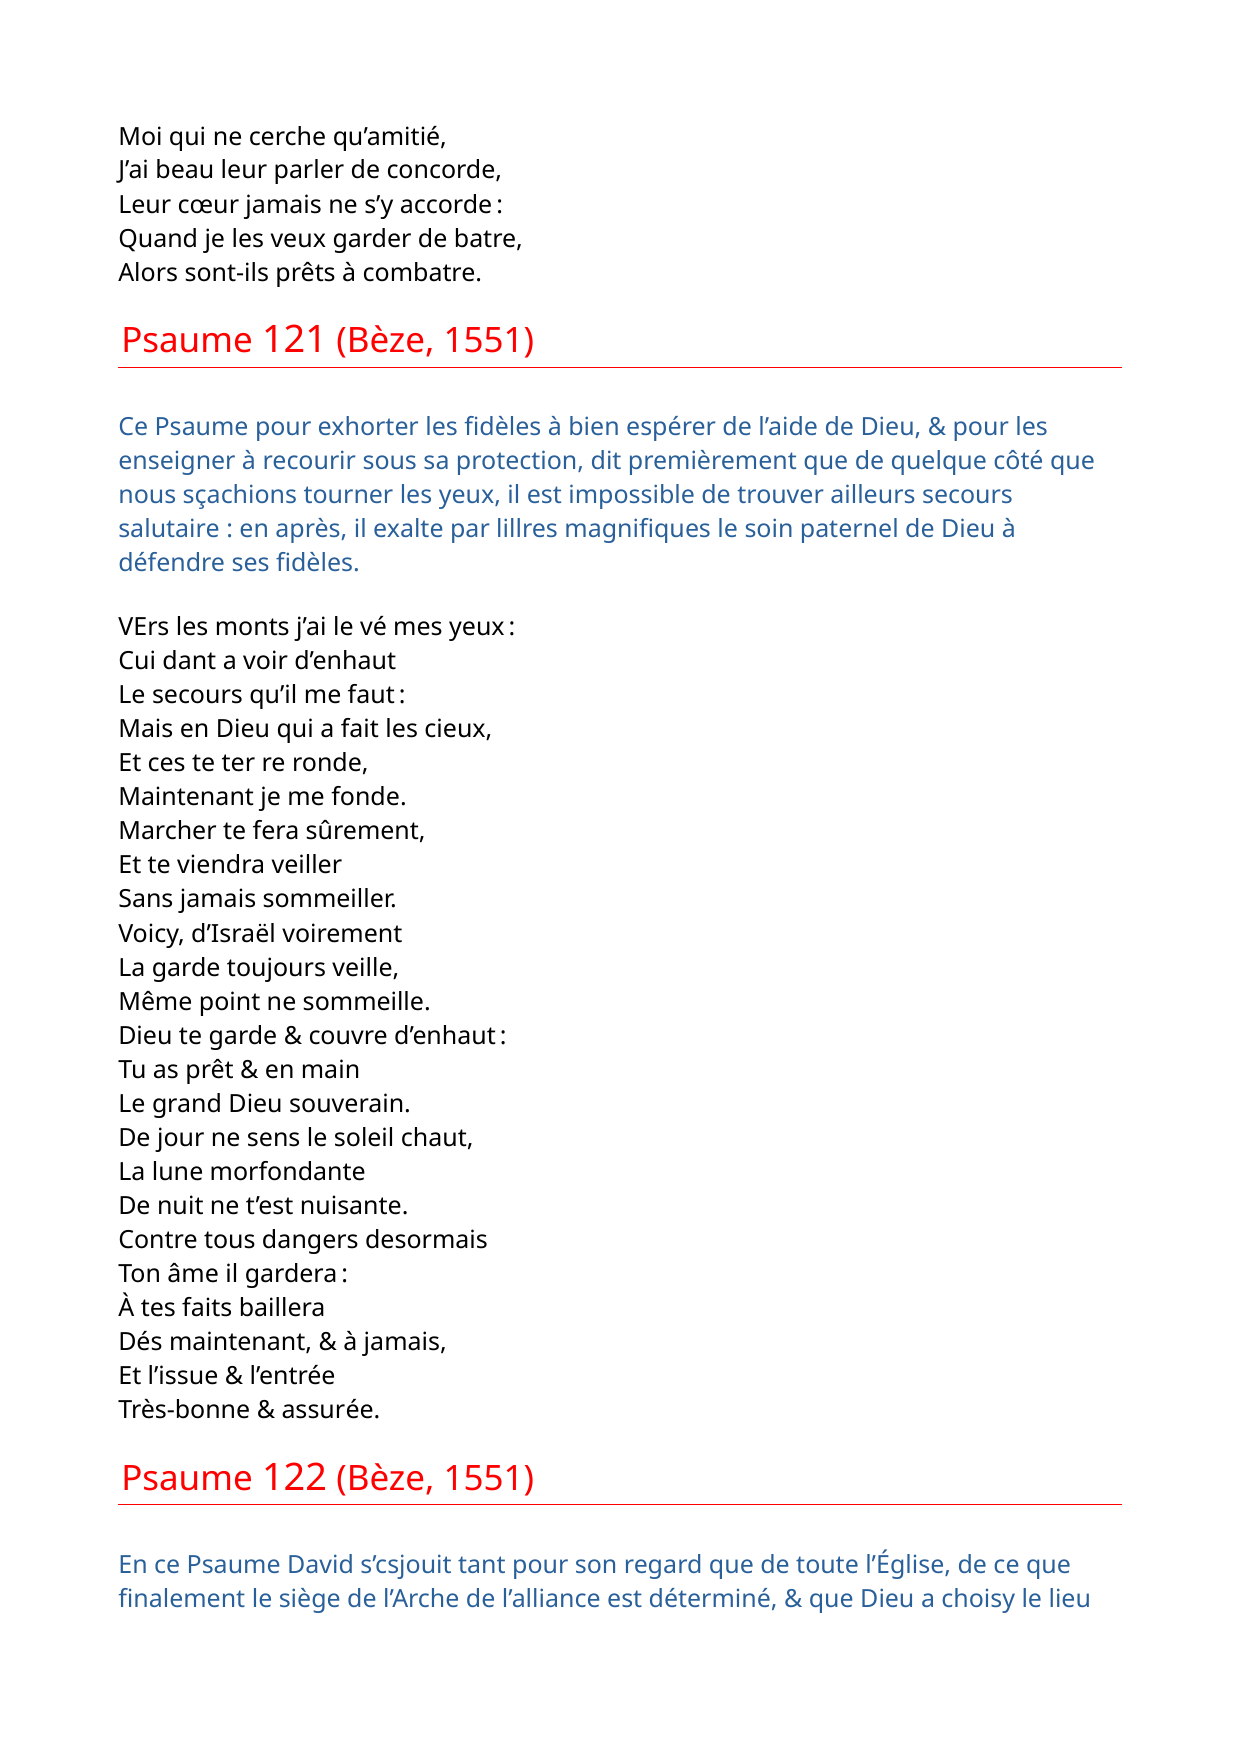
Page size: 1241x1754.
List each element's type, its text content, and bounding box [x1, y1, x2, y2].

text Le secours qu’il me faut : [118, 677, 1122, 711]
text Même point ne sommeille. [118, 983, 1122, 1017]
text Sans jamais sommeiller. [118, 881, 1122, 915]
text Et ces te ter re ronde, [118, 745, 1122, 779]
text De jour ne sens le soleil chaut, [118, 1119, 1122, 1154]
text Alors sont-ils prêts à combatre. [118, 254, 1122, 288]
text Moi qui ne cerche qu’amitié, [118, 118, 1122, 152]
text À tes faits baillera [118, 1290, 1122, 1324]
text La garde toujours veille, [118, 949, 1122, 983]
text Leur cœur jamais ne s’y accorde : [118, 186, 1122, 220]
text Le grand Dieu souverain. [118, 1086, 1122, 1119]
text De nuit ne t’est nuisante. [118, 1188, 1122, 1222]
text J’ai beau leur parler de concorde, [118, 152, 1122, 186]
text VErs les monts j’ai le vé mes yeux : [118, 609, 1122, 643]
text En ce Psaume David s’csjouit tant pour son regard que de toute l’Église, de ce que finalement le siège de l’Arche de l’alliance est déterminé, & que Dieu a choisy le lieu [118, 1547, 1122, 1615]
text Maintenant je me fonde. [118, 779, 1122, 813]
text Contre tous dangers desormais [118, 1222, 1122, 1256]
text Cui dant a voir d’enhaut [118, 643, 1122, 677]
text Dés maintenant, & à jamais, [118, 1324, 1122, 1358]
text Et l’issue & l’entrée [118, 1358, 1122, 1392]
text La lune morfondante [118, 1154, 1122, 1188]
text Quand je les veux garder de batre, [118, 220, 1122, 254]
text Ce Psaume pour exhorter les fidèles à bien espérer de l’aide de Dieu, & pour les enseigner à recourir sous sa protection, dit premièrement que de quelque côté que nous sçachions tourner les yeux, il est impossible de trouver ailleurs secours salutaire : en après, il exalte par lillres magnifiques le soin paternel de Dieu à défendre ses fidèles. [118, 409, 1122, 579]
text Voicy, d’Israël voirement [118, 915, 1122, 949]
subtitle Psaume 121 (Bèze, 1551) [118, 309, 1122, 367]
text Marcher te fera sûrement, [118, 813, 1122, 847]
text Très-bonne & assurée. [118, 1392, 1122, 1426]
text Tu as prêt & en main [118, 1051, 1122, 1086]
text Dieu te garde & couvre d’enhaut : [118, 1017, 1122, 1051]
text Mais en Dieu qui a fait les cieux, [118, 711, 1122, 745]
text Et te viendra veiller [118, 847, 1122, 881]
text Ton âme il gardera : [118, 1256, 1122, 1290]
subtitle Psaume 122 (Bèze, 1551) [118, 1447, 1122, 1504]
